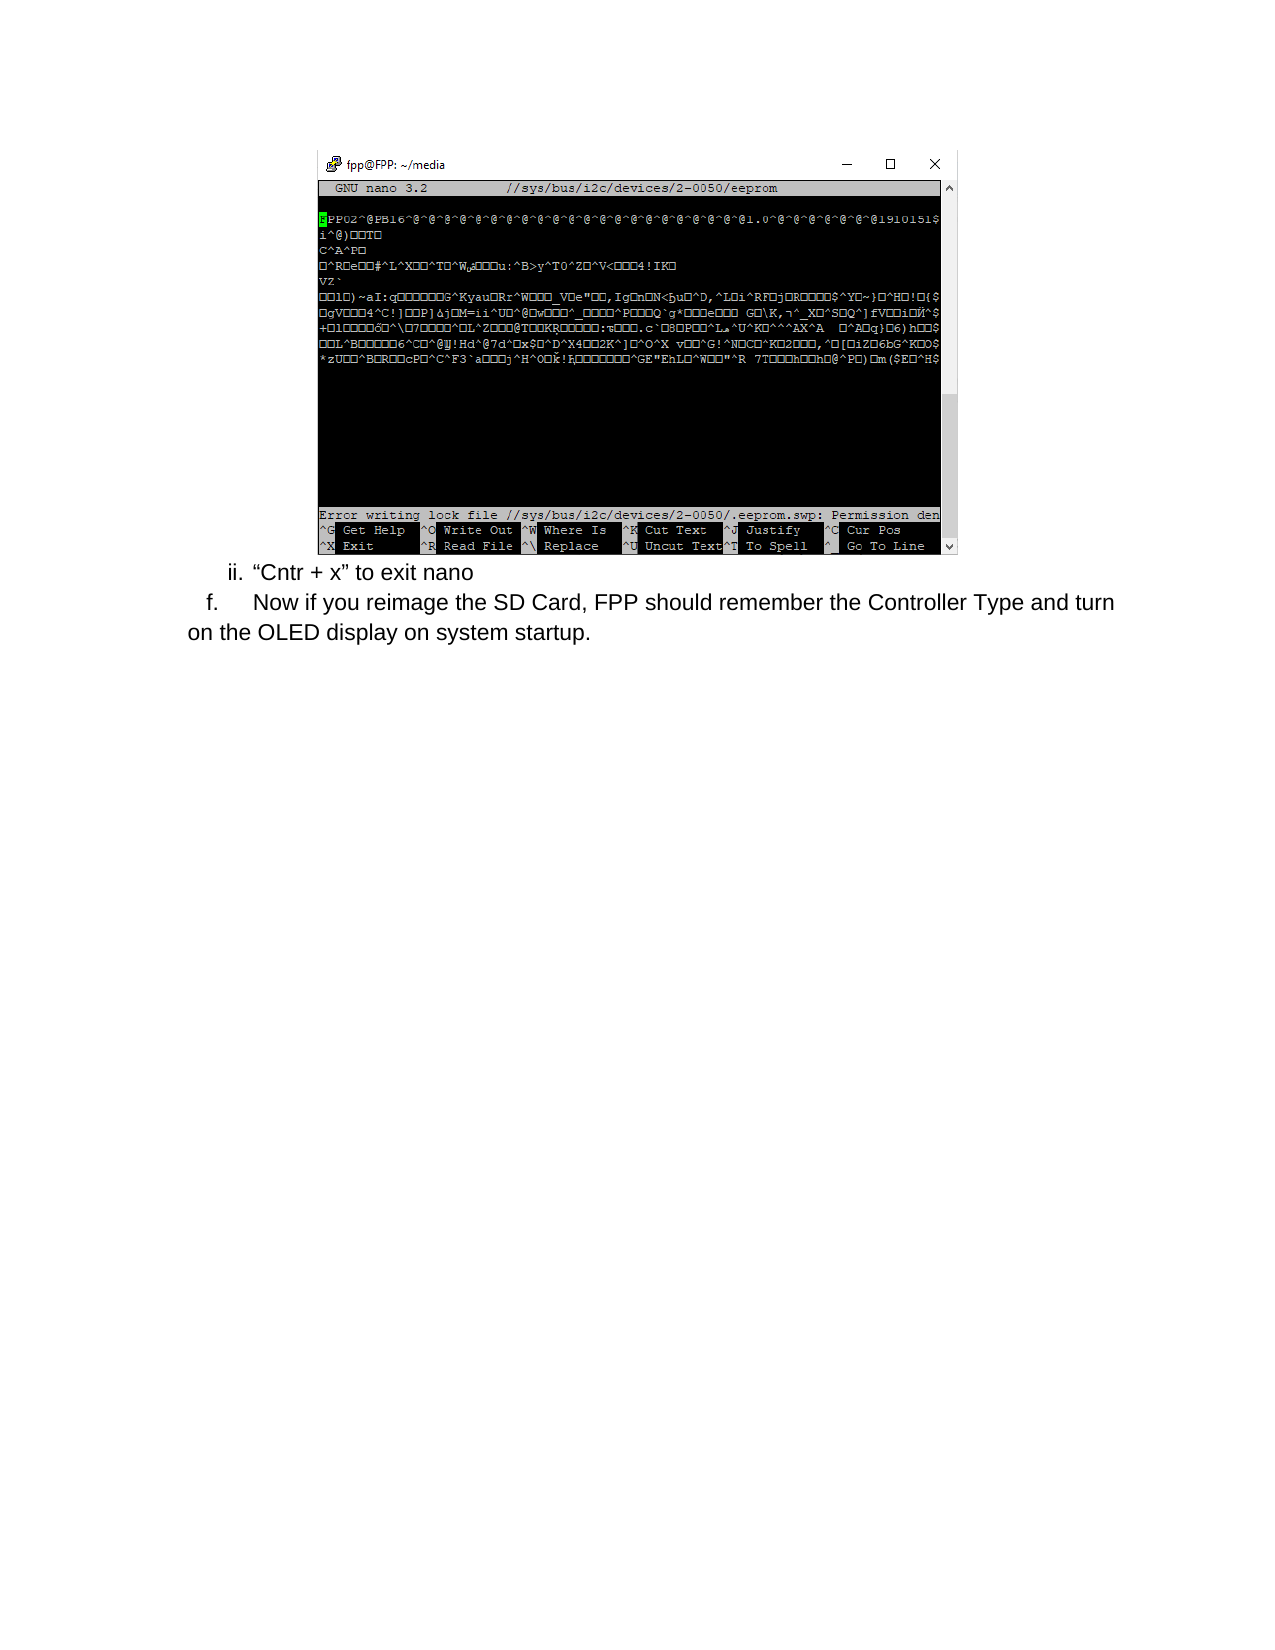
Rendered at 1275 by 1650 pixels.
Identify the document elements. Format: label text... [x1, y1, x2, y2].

list “Cntr + x” to exit nano [225, 555, 1125, 585]
picture [317, 150, 958, 555]
list Now if you reimage the SD Card, FPP should remember the Controller Type and turn on the OLED display on system startup. [187, 589, 1125, 645]
